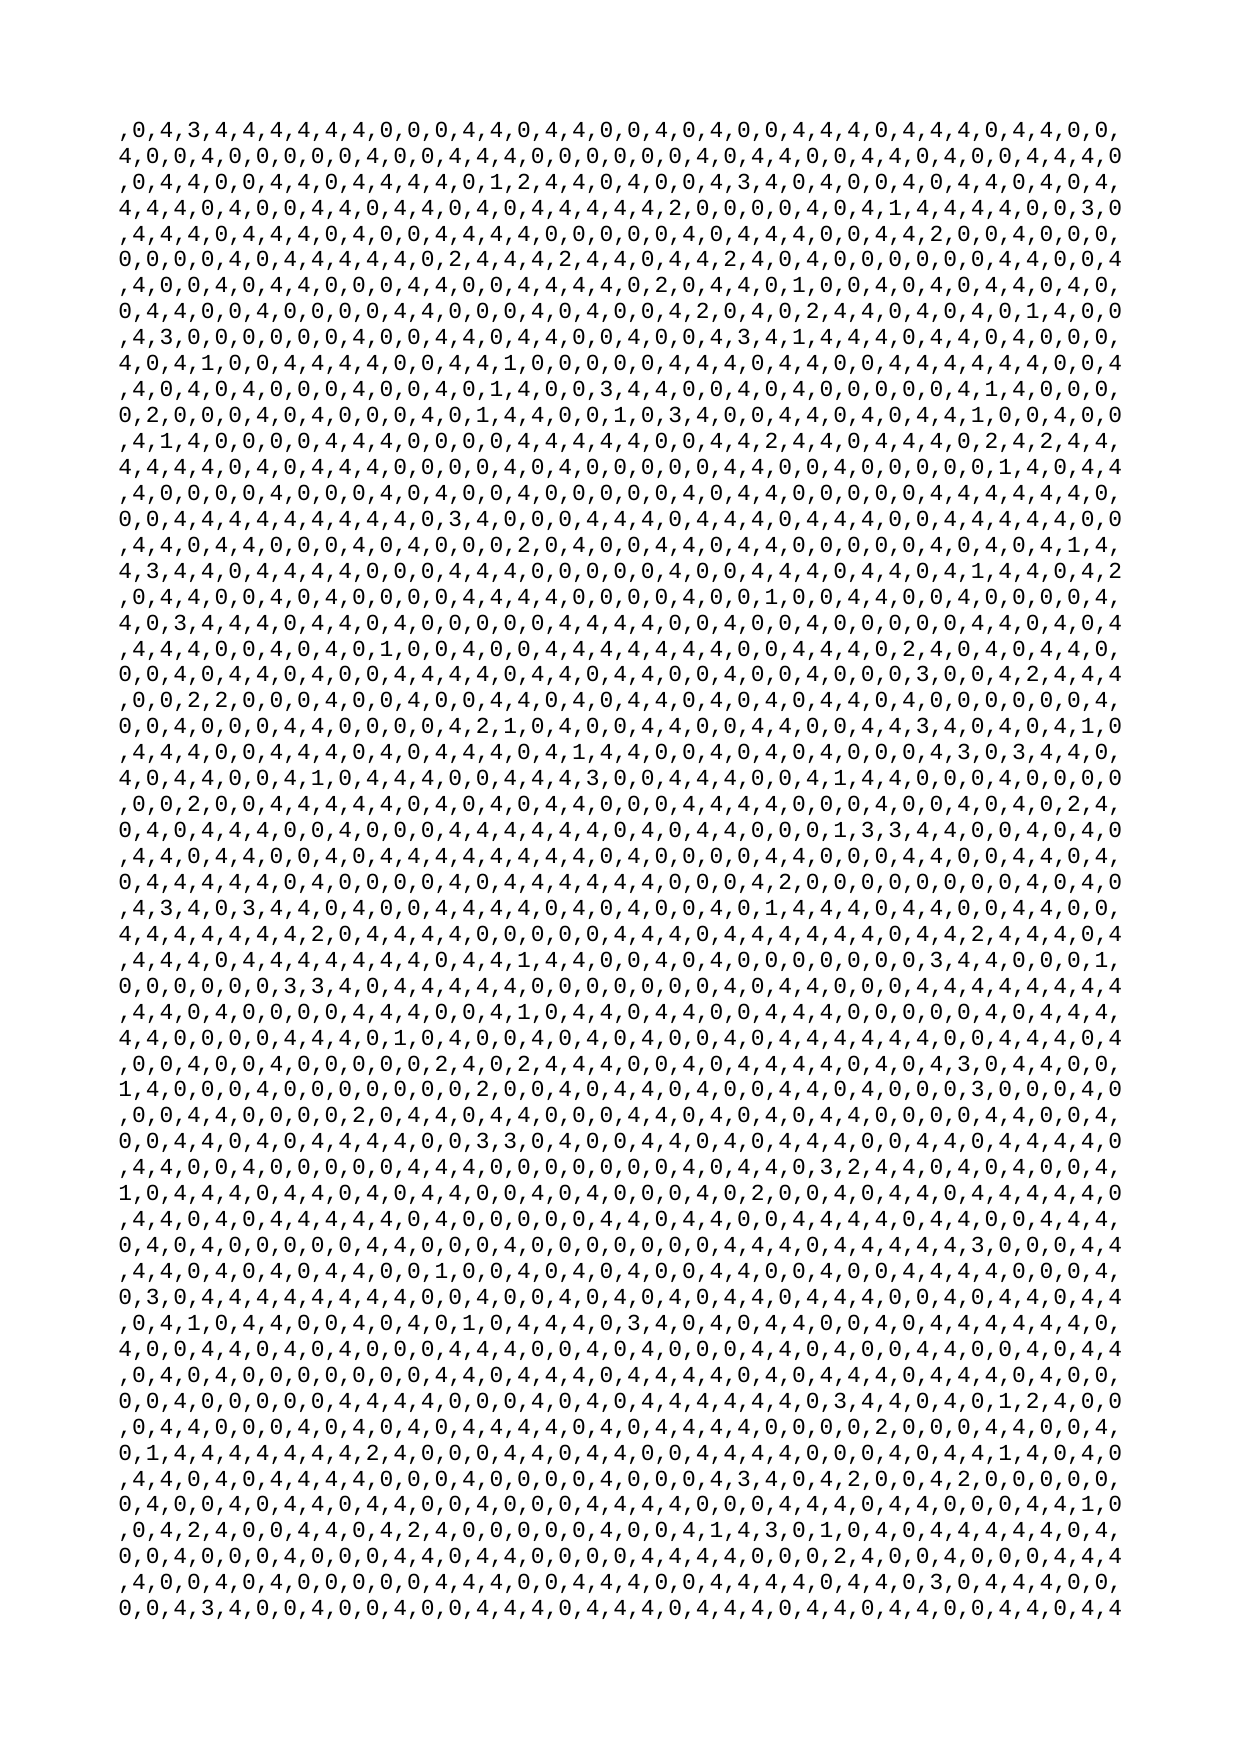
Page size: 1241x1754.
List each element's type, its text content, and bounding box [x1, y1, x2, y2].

text ,0,4,3,4,4,4,4,4,4,0,0,0,4,4,0,4,4,0,0,4,0,4,0,0,4,4,4,0,4,4,4,0,4,4,0,0,4,0,0,4,0,0,0,0,0,4,0,0,4,4,4,0,0,0,0,0,0,4,0,4,4,0,0,4,4,0,4,0,0,4,4,4,0,0,4,4,0,0,4,4,0,4,4,4,4,0,1,2,4,4,0,4,0,0,4,3,4,0,4,0,0,4,0,4,4,0,4,0,4,4,4,4,0,4,0,0,4,4,0,4,4,0,4,0,4,4,4,4,4,2,0,0,0,0,4,0,4,1,4,4,4,4,0,0,3,0,4,4,4,0,4,4,4,0,4,0,0,4,4,4,4,0,0,0,0,0,4,0,4,4,4,0,0,4,4,2,0,0,4,0,0,0,0,0,0,0,4,0,4,4,4,4,4,0,2,4,4,4,2,4,4,0,4,4,2,4,0,4,0,0,0,0,0,0,4,4,0,0,4,4,0,0,4,0,4,4,0,0,0,4,4,0,0,4,4,4,4,0,2,0,4,4,0,1,0,0,4,0,4,0,4,4,0,4,0,0,4,4,0,0,4,0,0,0,0,4,4,0,0,0,4,0,4,0,0,4,2,0,4,0,2,4,4,0,4,0,4,0,1,4,0,0,4,3,0,0,0,0,0,0,4,0,0,4,4,0,4,4,0,0,4,0,0,4,3,4,1,4,4,4,0,4,4,0,4,0,0,0,4,0,4,1,0,0,4,4,4,4,0,0,4,4,1,0,0,0,0,0,4,4,4,0,4,4,0,0,4,4,4,4,4,4,0,0,4,4,0,4,0,4,0,0,0,4,0,0,4,0,1,4,0,0,3,4,4,0,0,4,0,4,0,0,0,0,0,4,1,4,0,0,0,0,2,0,0,0,4,0,4,0,0,0,4,0,1,4,4,0,0,1,0,3,4,0,0,4,4,0,4,0,4,4,1,0,0,4,0,0,4,1,4,0,0,0,0,4,4,4,0,0,0,0,4,4,4,4,4,0,0,4,4,2,4,4,0,4,4,4,0,2,4,2,4,4,4,4,4,4,0,4,0,4,4,4,0,0,0,0,4,0,4,0,0,0,0,0,4,4,0,0,4,0,0,0,0,0,1,4,0,4,4,4,0,0,0,0,4,0,0,0,4,0,4,0,0,4,0,0,0,0,0,4,0,4,4,0,0,0,0,0,4,4,4,4,4,4,0,0,0,4,4,4,4,4,4,4,4,4,0,3,4,0,0,0,4,4,4,0,4,4,4,0,4,4,4,0,0,4,4,4,4,4,0,0,4,4,0,4,4,0,0,0,4,0,4,0,0,0,2,0,4,0,0,4,4,0,4,4,0,0,0,0,0,4,0,4,0,4,1,4,4,3,4,4,0,4,4,4,4,0,0,0,4,4,4,0,0,0,0,0,4,0,0,4,4,4,0,4,4,0,4,1,4,4,0,4,2,0,4,4,0,0,4,0,4,0,0,0,0,4,4,4,4,0,0,0,0,4,0,0,1,0,0,4,4,0,0,4,0,0,0,0,4,4,0,3,4,4,4,0,4,4,0,4,0,0,0,0,0,4,4,4,4,0,0,4,0,0,4,0,0,0,0,0,4,4,0,4,0,4,4,4,4,0,0,4,0,4,0,1,0,0,4,0,0,4,4,4,4,4,4,4,0,0,4,4,4,0,2,4,0,4,0,4,4,0,0,0,4,0,4,4,0,4,0,0,4,4,4,4,0,4,4,0,4,4,0,0,4,0,0,4,0,0,0,3,0,0,4,2,4,4,4,0,0,2,2,0,0,0,4,0,0,4,0,0,4,4,0,4,0,4,4,0,4,0,4,0,4,4,0,4,0,0,0,0,0,0,4,0,0,4,0,0,0,4,4,0,0,0,0,4,2,1,0,4,0,0,4,4,0,0,4,4,0,0,4,4,3,4,0,4,0,4,1,0,4,4,4,0,0,4,4,4,0,4,0,4,4,4,0,4,1,4,4,0,0,4,0,4,0,4,0,0,0,4,3,0,3,4,4,0,4,0,4,4,0,0,4,1,0,4,4,4,0,0,4,4,4,3,0,0,4,4,4,0,0,4,1,4,4,0,0,0,4,0,0,0,0,0,0,2,0,0,4,4,4,4,4,0,4,0,4,0,4,4,0,0,0,4,4,4,4,0,0,0,4,0,0,4,0,4,0,2,4,0,4,0,4,4,4,0,0,4,0,0,0,4,4,4,4,4,4,0,4,0,4,4,0,0,0,1,3,3,4,4,0,0,4,0,4,0,4,4,0,4,4,0,0,4,0,4,4,4,4,4,4,4,4,0,4,0,0,0,0,4,4,0,0,0,4,4,0,0,4,4,0,4,0,4,4,4,4,4,0,4,0,0,0,0,4,0,4,4,4,4,4,4,0,0,0,4,2,0,0,0,0,0,0,0,0,4,0,4,0,4,3,4,0,3,4,4,0,4,0,0,4,4,4,4,0,4,0,4,0,0,4,0,1,4,4,4,0,4,4,0,0,4,4,0,0,4,4,4,4,4,4,4,2,0,4,4,4,4,0,0,0,0,0,4,4,4,0,4,4,4,4,4,4,0,4,4,2,4,4,4,0,4,4,4,4,0,4,4,4,4,4,4,4,0,4,4,1,4,4,0,0,4,0,4,0,0,0,0,0,0,0,3,4,4,0,0,0,1,0,0,0,0,0,0,3,3,4,0,4,4,4,4,4,0,0,0,0,0,0,0,4,0,4,4,0,0,0,4,4,4,4,4,4,4,4,4,4,0,4,0,0,0,0,4,4,4,0,0,4,1,0,4,4,0,4,4,0,0,4,4,4,0,0,0,0,0,4,0,4,4,4,4,4,0,0,0,0,4,4,4,0,1,0,4,0,0,4,0,4,0,4,0,0,4,0,4,4,4,4,4,4,0,0,4,4,4,0,4,0,0,4,0,0,4,0,0,0,0,0,2,4,0,2,4,4,4,0,0,4,0,4,4,4,4,0,4,0,4,3,0,4,4,0,0,1,4,0,0,0,4,0,0,0,0,0,0,0,2,0,0,4,0,4,4,0,4,0,0,4,4,0,4,0,0,0,3,0,0,0,4,0,0,0,4,4,0,0,0,0,2,0,4,4,0,4,4,0,0,0,4,4,0,4,0,4,0,4,4,0,0,0,0,4,4,0,0,4,0,0,4,4,0,4,0,4,4,4,4,0,0,3,3,0,4,0,0,4,4,0,4,0,4,4,4,0,0,4,4,0,4,4,4,4,0,4,4,0,0,4,0,0,0,0,0,4,4,4,0,0,0,0,0,0,0,4,0,4,4,0,3,2,4,4,0,4,0,4,0,0,4,1,0,4,4,4,0,4,4,0,4,0,4,4,0,0,4,0,4,0,0,0,4,0,2,0,0,4,0,4,4,0,4,4,4,4,4,0,4,4,0,4,0,4,4,4,4,4,0,4,0,0,0,0,0,4,4,0,4,4,0,0,4,4,4,4,0,4,4,0,0,4,4,4,0,4,0,4,0,0,0,0,0,4,4,0,0,0,4,0,0,0,0,0,0,0,4,4,4,0,4,4,4,4,4,3,0,0,0,4,4,4,4,0,4,0,4,0,4,4,0,0,1,0,0,4,0,4,0,4,0,0,4,4,0,0,4,0,0,4,4,4,4,0,0,0,4,0,3,0,4,4,4,4,4,4,4,4,0,0,4,0,0,4,0,4,0,4,0,4,4,0,4,4,4,0,0,4,0,4,4,0,4,4,0,4,1,0,4,4,0,0,4,0,4,0,1,0,4,4,4,0,3,4,0,4,0,4,4,0,0,4,0,4,4,4,4,4,4,0,4,0,0,4,4,0,4,0,4,0,0,0,4,4,4,0,0,4,0,4,0,0,0,4,4,0,4,0,0,4,4,0,0,4,0,4,4,0,4,0,4,0,0,0,0,0,0,0,4,4,0,4,4,4,0,4,4,4,4,0,4,0,4,4,4,0,4,4,4,0,4,0,0,0,0,4,0,0,0,0,0,4,4,4,4,0,0,0,4,0,4,0,4,4,4,4,4,4,0,3,4,4,0,4,0,1,2,4,0,0,0,4,4,0,0,0,4,0,4,0,4,0,4,4,4,4,0,4,0,4,4,4,4,0,0,0,0,2,0,0,0,4,4,0,0,4,0,1,4,4,4,4,4,4,4,2,4,0,0,0,4,4,0,4,4,0,0,4,4,4,4,0,0,0,4,0,4,4,1,4,0,4,0,4,4,0,4,0,4,4,4,4,0,0,0,4,0,0,0,0,4,0,0,0,4,3,4,0,4,2,0,0,4,2,0,0,0,0,0,0,4,0,0,4,0,4,4,0,4,4,0,0,4,0,0,0,4,4,4,4,0,0,0,4,4,4,0,4,4,0,0,0,4,4,1,0,0,4,2,4,0,0,4,4,0,4,2,4,0,0,0,0,0,4,0,0,4,1,4,3,0,1,0,4,0,4,4,4,4,4,0,4,0,0,4,0,0,0,4,0,0,0,4,4,0,4,4,0,0,0,0,4,4,4,4,0,0,0,2,4,0,0,4,0,0,0,4,4,4,4,0,0,4,0,4,0,0,0,0,0,4,4,4,0,0,4,4,4,0,0,4,4,4,4,0,4,4,0,3,0,4,4,4,0,0,0,0,4,3,4,0,0,4,0,0,4,0,0,4,4,4,0,4,4,4,0,4,4,4,0,4,4,0,4,4,0,0,4,4,0,4,4 [118, 118, 1122, 1622]
